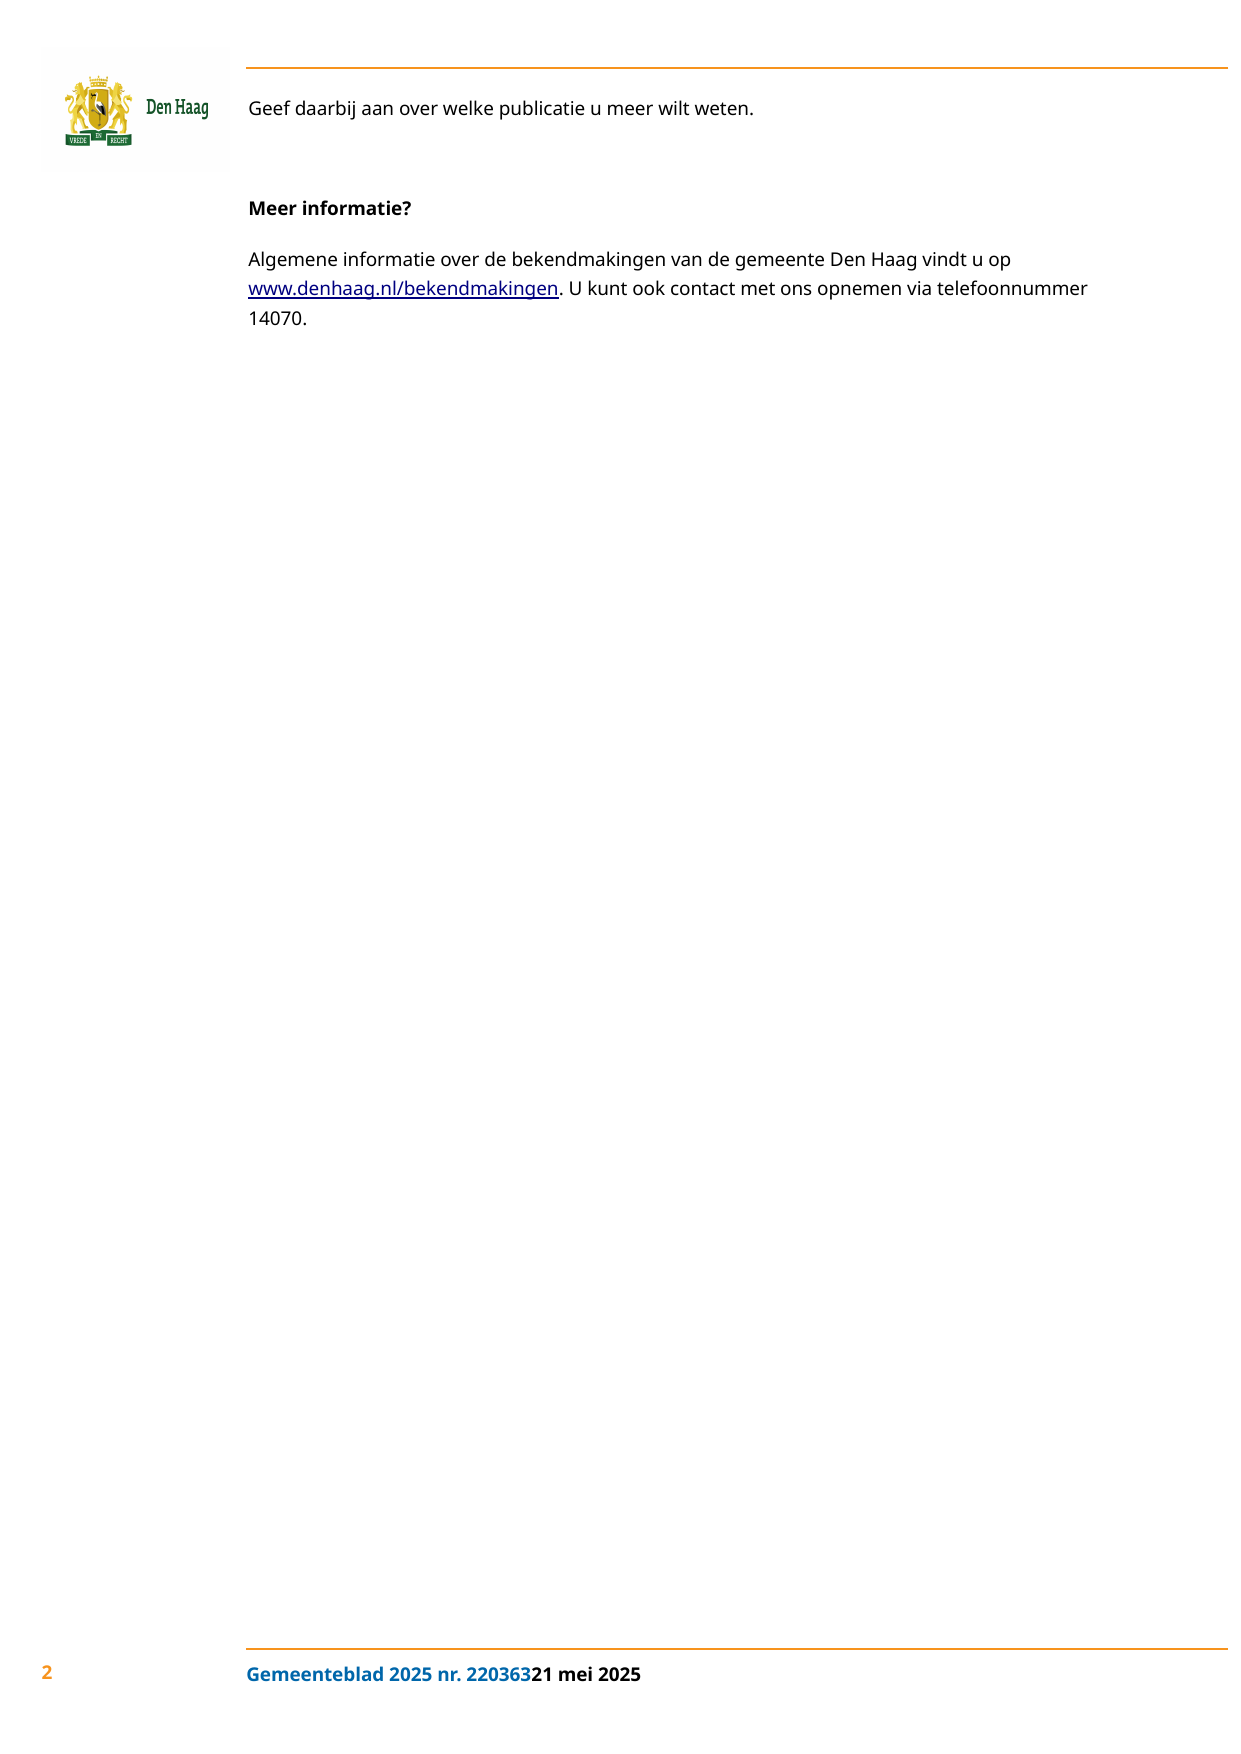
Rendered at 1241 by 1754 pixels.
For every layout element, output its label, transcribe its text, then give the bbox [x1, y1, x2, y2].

text Geef daarbij aan over welke publicatie u meer wilt weten. [248, 95, 1152, 121]
text Meer informatie? [248, 196, 1152, 221]
picture [41, 47, 231, 172]
text Algemene informatie over de bekendmakingen van de gemeente Den Haag vindt u op www.denhaag.nl/bekendmakingen. U kunt ook contact met ons opnemen via telefoonnummer 14070. [248, 246, 1152, 331]
